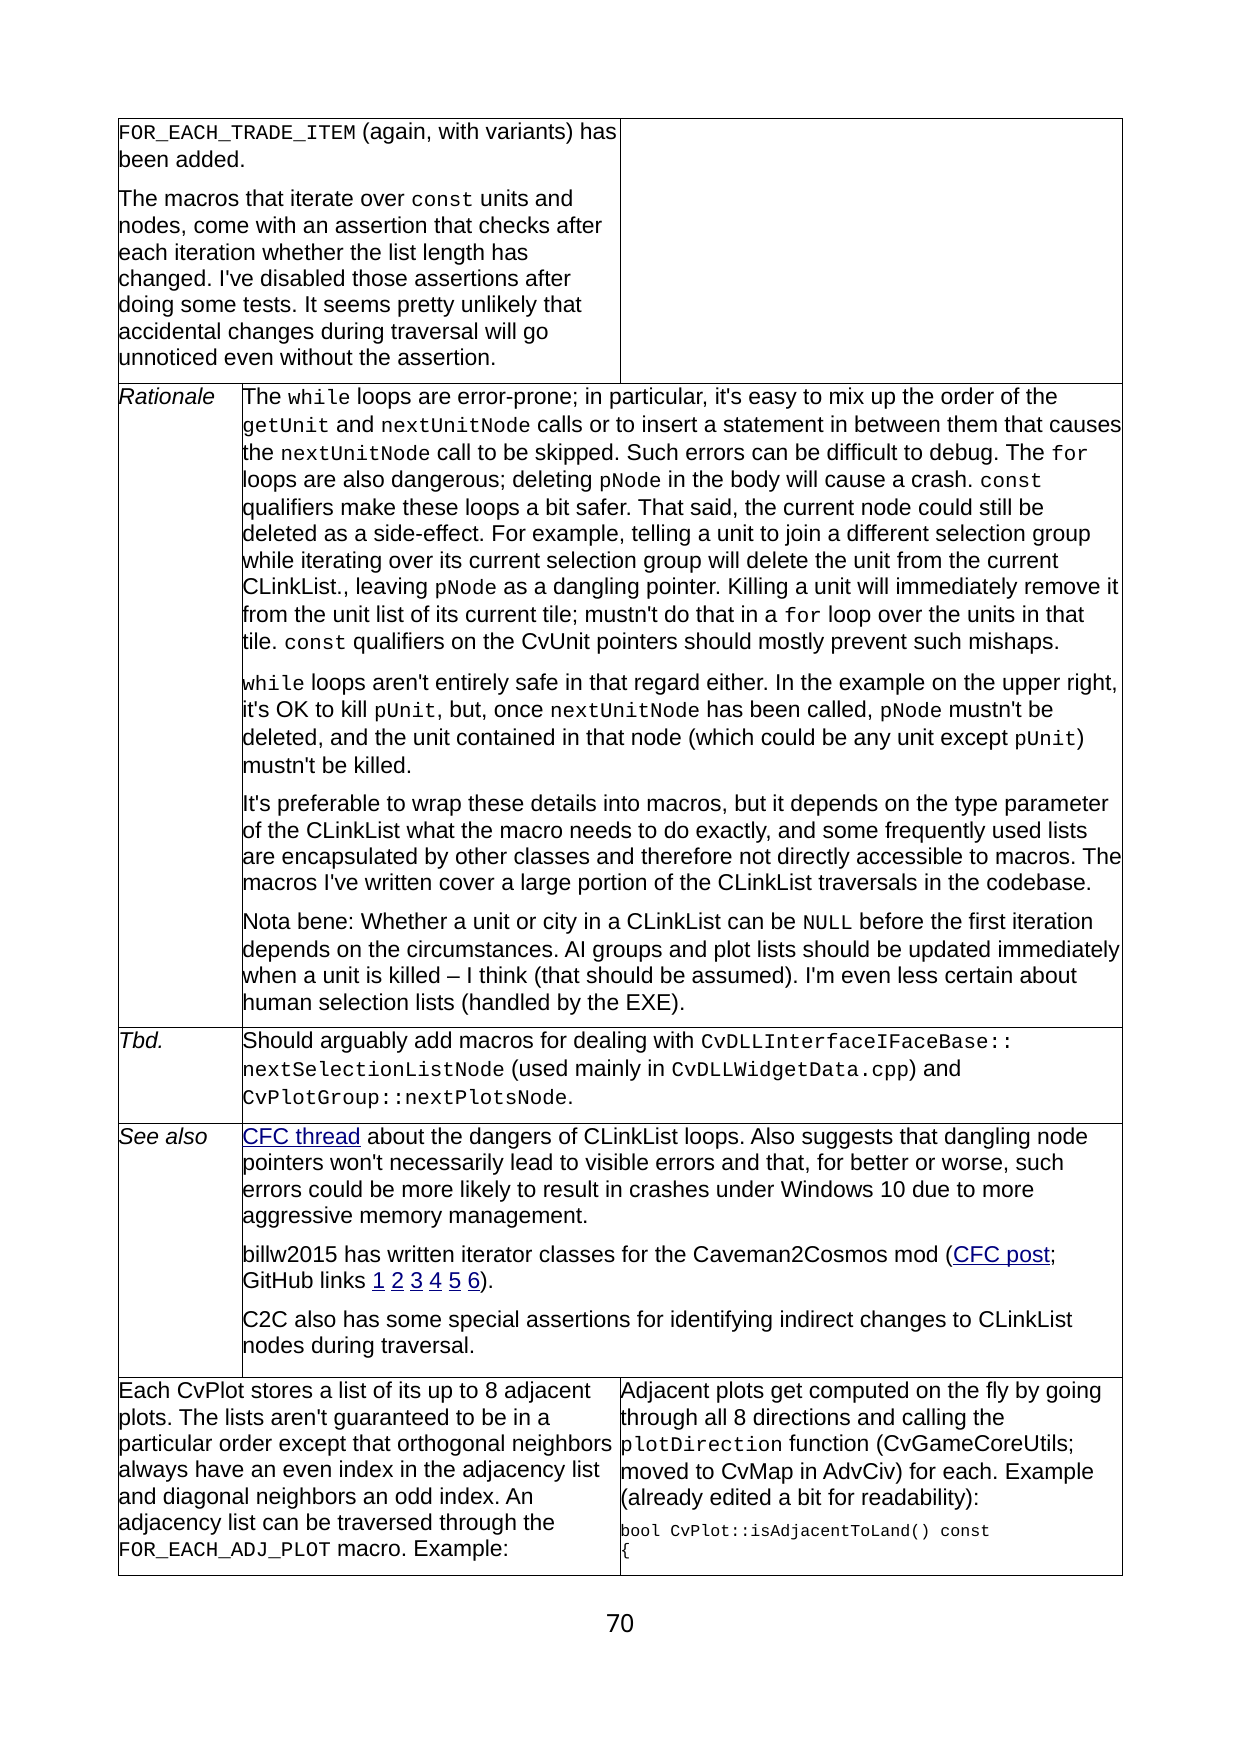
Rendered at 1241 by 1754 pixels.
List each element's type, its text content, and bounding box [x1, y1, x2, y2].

table_cell Tbd. [119, 1028, 242, 1123]
table_cell FOR_EACH_TRADE_ITEM (again, with variants) has been added. The macros that iterate over const units and nodes, come with an assertion that checks after each iteration whether the list length has changed. I've disabled those assertions after doing some tests. It seems pretty unlikely that accidental changes during traversal will go unnoticed even without the assertion. [119, 119, 620, 383]
table_cell CFC thread about the dangers of CLinkList loops. Also suggests that dangling node pointers won't necessarily lead to visible errors and that, for better or worse, such errors could be more likely to result in crashes under Windows 10 due to more aggressive memory management. billw2015 has written iterator classes for the Caveman2Cosmos mod (CFC post; GitHub links 1 2 3 4 5 6). C2C also has some special assertions for identifying indirect changes to CLinkList nodes during traversal. [243, 1124, 1122, 1377]
table_cell See also [119, 1124, 242, 1377]
table_cell The while loops are error-prone; in particular, it's easy to mix up the order of the getUnit and nextUnitNode calls or to insert a statement in between them that causes the nextUnitNode call to be skipped. Such errors can be difficult to debug. The for loops are also dangerous; deleting pNode in the body will cause a crash. const qualifiers make these loops a bit safer. That said, the current node could still be deleted as a side-effect. For example, telling a unit to join a different selection group while iterating over its current selection group will delete the unit from the current CLinkList., leaving pNode as a dangling pointer. Killing a unit will immediately remove it from the unit list of its current tile; mustn't do that in a for loop over the units in that tile. const qualifiers on the CvUnit pointers should mostly prevent such mishaps. while loops aren't entirely safe in that regard either. In the example on the upper right, it's OK to kill pUnit, but, once nextUnitNode has been called, pNode mustn't be deleted, and the unit contained in that node (which could be any unit except pUnit) mustn't be killed. It's preferable to wrap these details into macros, but it depends on the type parameter of the CLinkList what the macro needs to do exactly, and some frequently used lists are encapsulated by other classes and therefore not directly accessible to macros. The macros I've written cover a large portion of the CLinkList traversals in the codebase. Nota bene: Whether a unit or city in a CLinkList can be NULL before the first iteration depends on the circumstances. AI groups and plot lists should be updated immediately when a unit is killed – I think (that should be assumed). I'm even less certain about human selection lists (handled by the EXE). [243, 384, 1122, 1027]
table_cell Each CvPlot stores a list of its up to 8 adjacent plots. The lists aren't guaranteed to be in a particular order except that orthogonal neighbors always have an even index in the adjacency list and diagonal neighbors an odd index. An adjacency list can be traversed through the FOR_EACH_ADJ_PLOT macro. Example: [119, 1378, 620, 1575]
table_cell [621, 119, 1122, 383]
table_cell Adjacent plots get computed on the fly by going through all 8 directions and calling the plotDirection function (CvGameCoreUtils; moved to CvMap in AdvCiv) for each. Example (already edited a bit for readability): bool CvPlot::isAdjacentToLand() const { [621, 1378, 1122, 1575]
table_cell Should arguably add macros for dealing with CvDLLInterfaceIFaceBase:: nextSelectionListNode (used mainly in CvDLLWidgetData.cpp) and CvPlotGroup::nextPlotsNode. [243, 1028, 1122, 1123]
table_cell Rationale [119, 384, 242, 1027]
